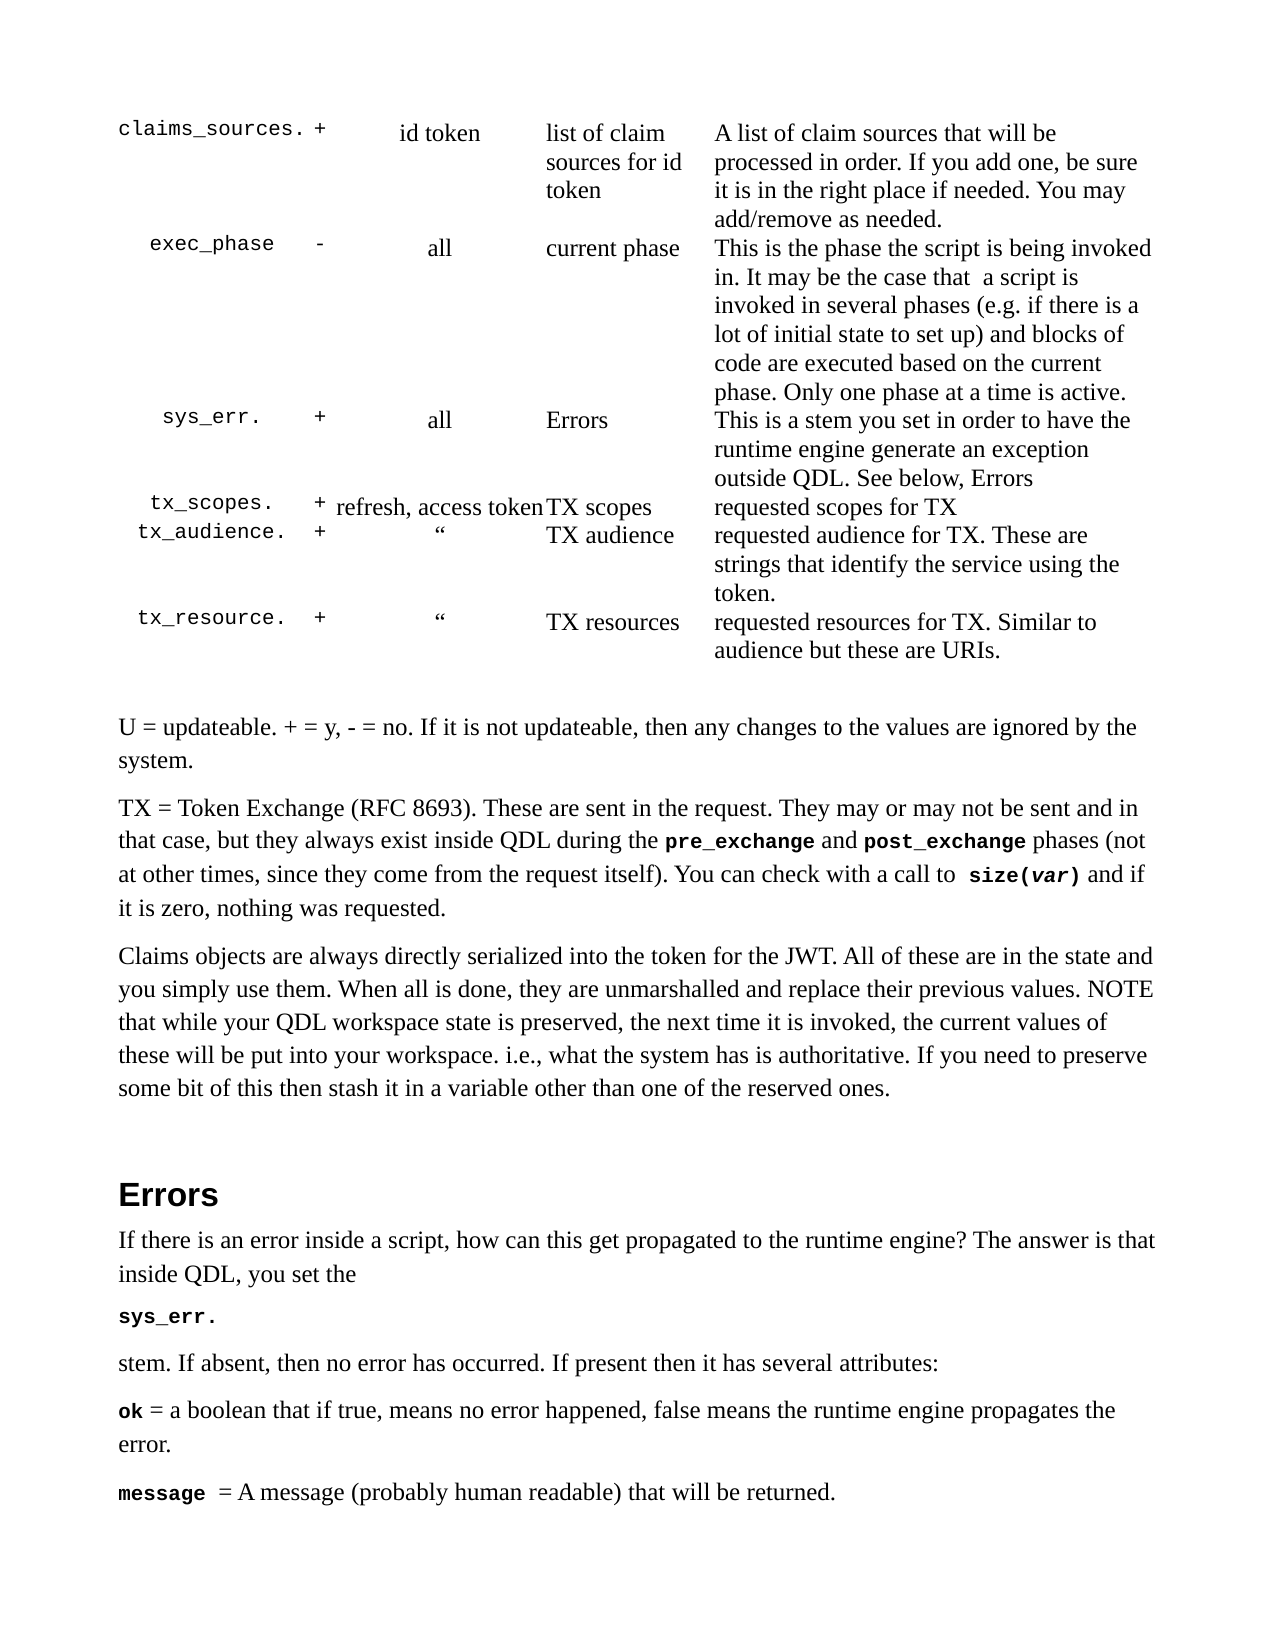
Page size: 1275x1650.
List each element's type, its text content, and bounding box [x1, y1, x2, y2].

table_cell A list of claim sources that will be processed in order. If you add one, be sure it is in the right place if needed. You may add/remove as needed. [714, 118, 1157, 233]
text If there is an error inside a script, how can this get propagated to the runtime engine? The answer is that inside QDL, you set the [118, 1226, 1157, 1287]
table_cell - [306, 233, 334, 406]
table_cell TX scopes [546, 492, 714, 521]
table_cell + [306, 118, 334, 233]
text TX = Token Exchange (RFC 8693). These are sent in the request. They may or may not be sent and in that case, but they always exist inside QDL during the pre_exchange and post_exchange phases (not at other times, since they come from the request itself). You can check with a call to size(var) and if it is zero, nothing was requested. [118, 793, 1157, 922]
table_cell id token [334, 118, 546, 233]
table_cell + [306, 406, 334, 492]
text message = A message (probably human readable) that will be returned. [118, 1477, 1157, 1507]
table_cell tx_resource. [118, 607, 306, 664]
text Claims objects are always directly serialized into the token for the JWT. All of these are in the state and you simply use them. When all is done, they are unmarshalled and replace their previous values. NOTE that while your QDL workspace state is preserved, the next time it is invoked, the current values of these will be put into your workspace. i.e., what the system has is authoritative. If you need to preserve some bit of this then stash it in a variable other than one of the reserved ones. [118, 941, 1157, 1135]
text sys_err. [118, 1306, 1157, 1330]
table_cell all [334, 233, 546, 406]
table_cell requested scopes for TX [714, 492, 1157, 521]
table_cell list of claim sources for id token [546, 118, 714, 233]
table_cell “ [334, 607, 546, 664]
table_cell This is a stem you set in order to have the runtime engine generate an exception outside QDL. See below, Errors [714, 406, 1157, 492]
table_cell TX resources [546, 607, 714, 664]
text U = updateable. + = y, - = no. If it is not updateable, then any changes to the values are ignored by the system. [118, 712, 1157, 774]
table_cell “ [334, 521, 546, 607]
table_cell all [334, 406, 546, 492]
table_cell refresh, access token [334, 492, 546, 521]
table_cell requested resources for TX. Similar to audience but these are URIs. [714, 607, 1157, 664]
table_cell tx_audience. [118, 521, 306, 607]
table_cell Errors [546, 406, 714, 492]
text stem. If absent, then no error has occurred. If present then it has several attributes: [118, 1348, 1157, 1377]
text ok = a boolean that if true, means no error happened, false means the runtime engine propagates the error. [118, 1396, 1157, 1458]
table_cell current phase [546, 233, 714, 406]
table_cell tx_scopes. [118, 492, 306, 521]
table_cell sys_err. [118, 406, 306, 492]
subtitle Errors [118, 1174, 1157, 1213]
table_cell + [306, 521, 334, 607]
table_cell claims_sources. [118, 118, 306, 233]
table_cell exec_phase [118, 233, 306, 406]
table_cell requested audience for TX. These are strings that identify the service using the token. [714, 521, 1157, 607]
table_cell TX audience [546, 521, 714, 607]
table_cell + [306, 607, 334, 664]
table_cell + [306, 492, 334, 521]
table_cell This is the phase the script is being invoked in. It may be the case that a script is invoked in several phases (e.g. if there is a lot of initial state to set up) and blocks of code are executed based on the current phase. Only one phase at a time is active. [714, 233, 1157, 406]
